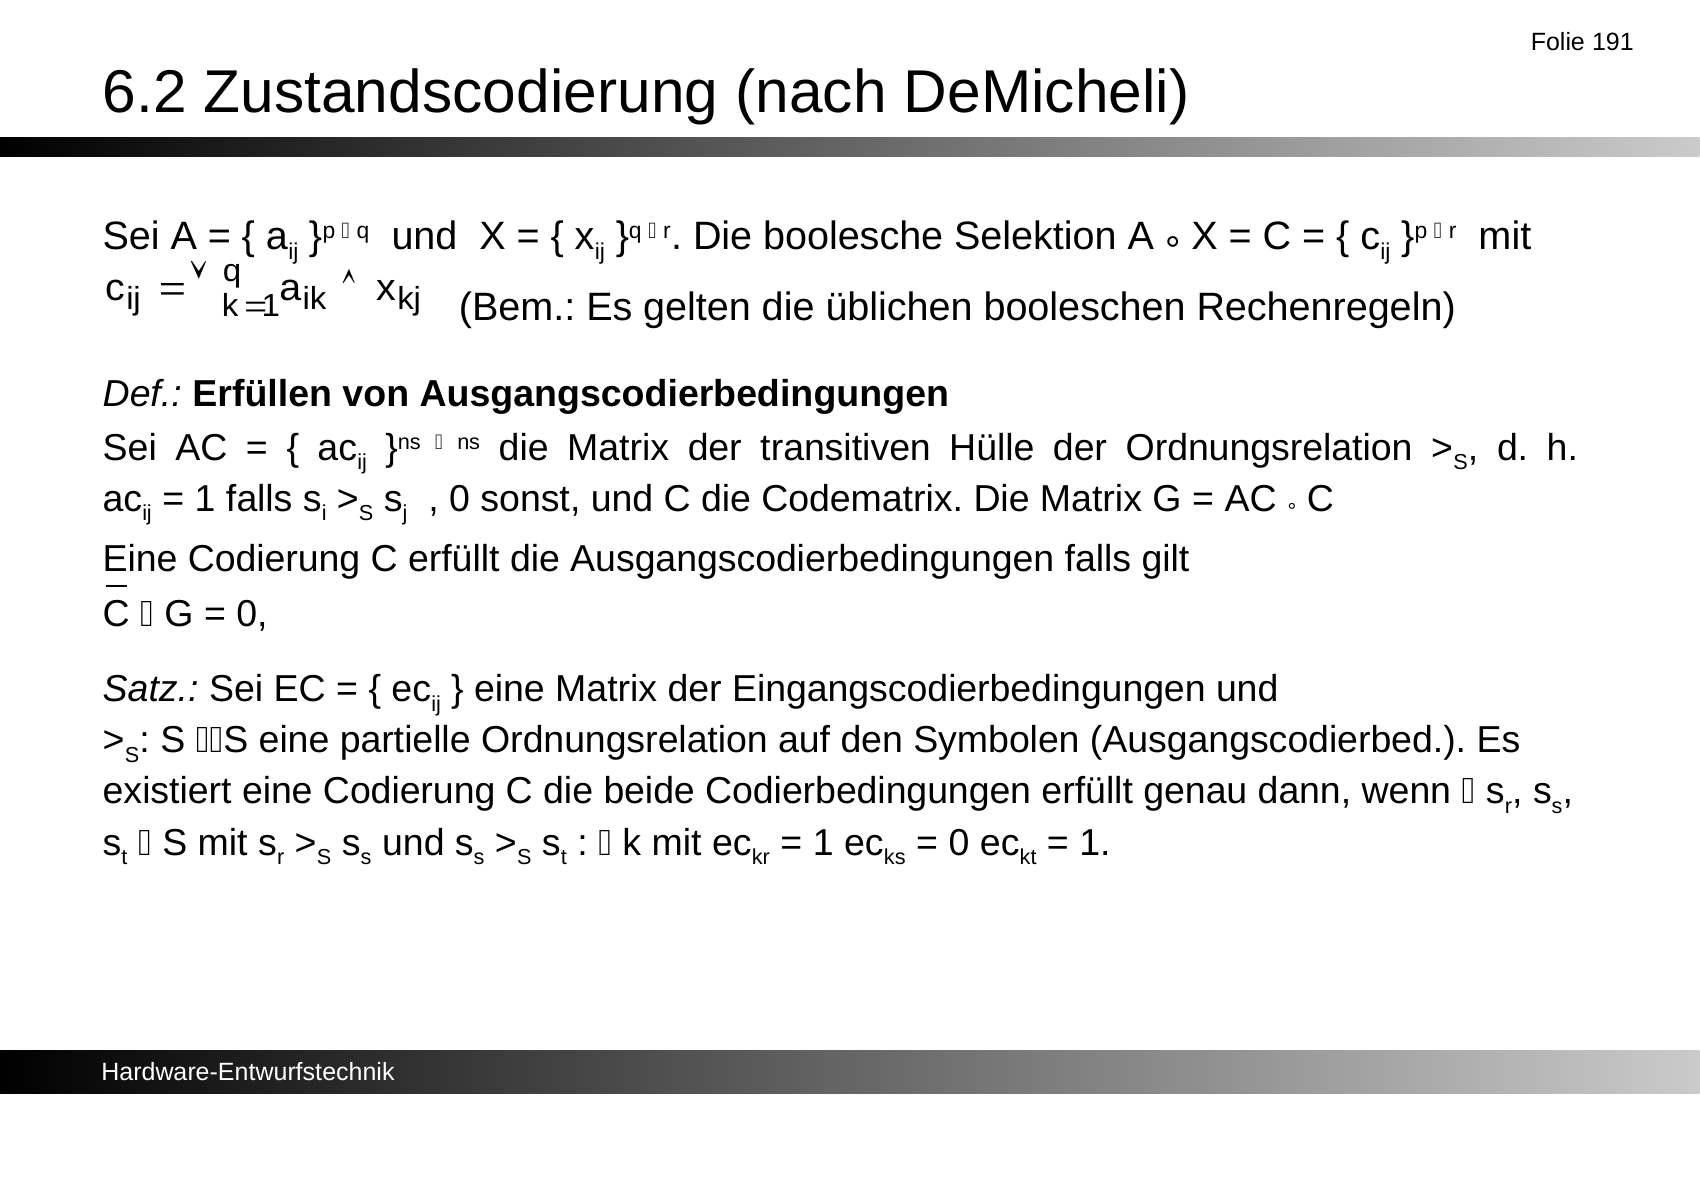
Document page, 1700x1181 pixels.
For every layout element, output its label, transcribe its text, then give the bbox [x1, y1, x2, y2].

list Sei A = { aij }p  q und X = { xij }q  r. Die boolesche Selektion A ° X = C = { cij }p  r mit (Bem.: Es gelten die üblichen booleschen Rechenregeln) Def.: Erfüllen von Ausgangscodierbedingungen Sei AC = { acij }ns  ns die Matrix der transitiven Hülle der Ordnungsrelation >S, d. h. acij = 1 falls si >S sj , 0 sonst, und C die Codematrix. Die Matrix G = AC ° C Eine Codierung C erfüllt die Ausgangscodierbedingungen falls gilt C  G = 0, Satz.: Sei EC = { ecij } eine Matrix der Eingangscodierbedingungen und >S: S S eine partielle Ordnungsrelation auf den Symbolen (Ausgangscodierbed.). Es existiert eine Codierung C die beide Codierbedingungen erfüllt genau dann, wenn  sr, ss, st  S mit sr >S ss und ss >S st :  k mit eckr = 1 ecks = 0 eckt = 1. [87, 202, 1613, 1022]
chart [102, 252, 542, 325]
title 6.2 Zustandscodierung (nach DeMicheli) [87, 36, 1421, 142]
